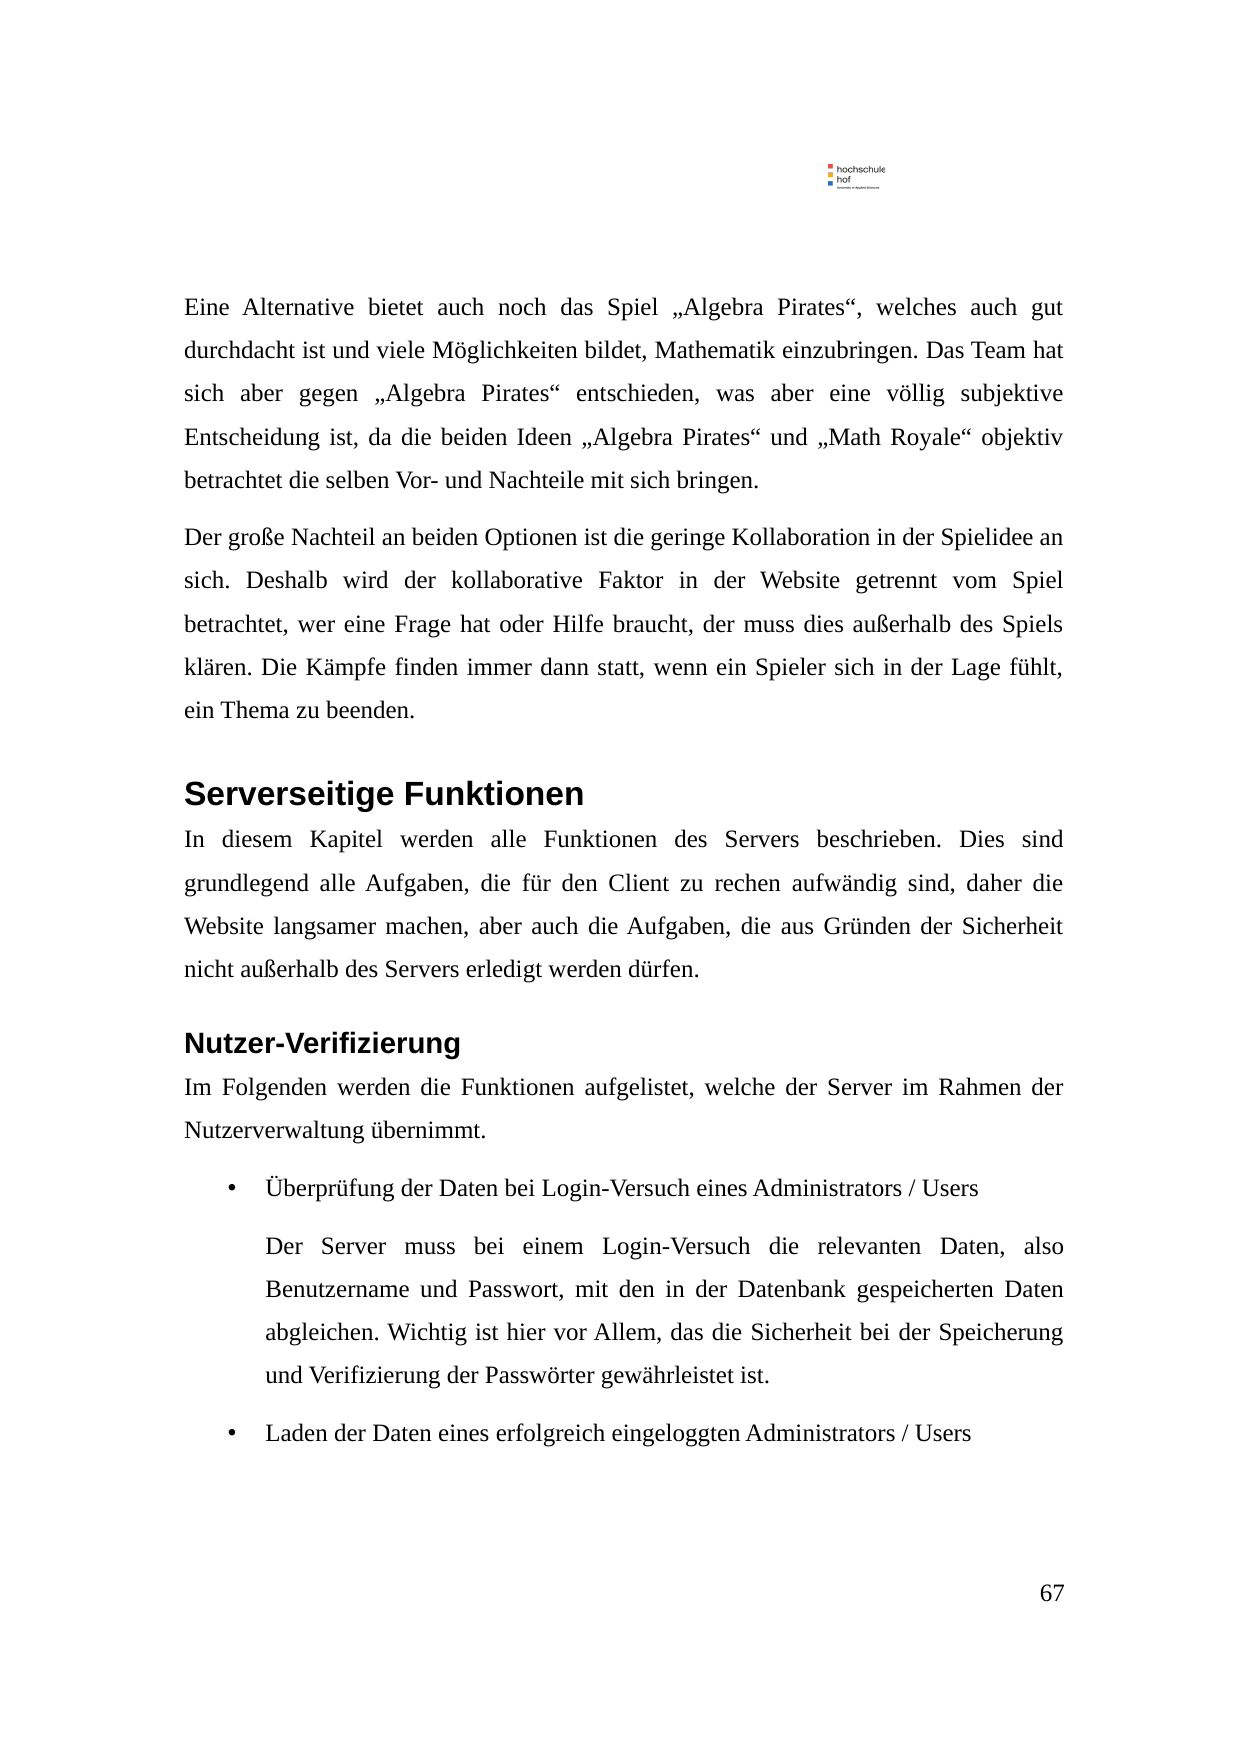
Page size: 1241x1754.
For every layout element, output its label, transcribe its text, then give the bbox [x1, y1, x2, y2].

list Der Server muss bei einem Login-Versuch die relevanten Daten, also Benutzername und Passwort, mit den in der Datenbank gespeicherten Daten abgleichen. Wichtig ist hier vor Allem, das die Sicherheit bei der Speicherung und Verifizierung der Passwörter gewährleistet ist. [228, 1231, 1064, 1389]
subtitle Nutzer-Verifizierung [184, 1026, 1064, 1060]
picture [828, 164, 886, 189]
list Überprüfung der Daten bei Login-Versuch eines Administrators / Users [228, 1173, 1064, 1202]
text Eine Alternative bietet auch noch das Spiel „Algebra Pirates“, welches auch gut durchdacht ist und viele Möglichkeiten bildet, Mathematik einzubringen. Das Team hat sich aber gegen „Algebra Pirates“ entschieden, was aber eine völlig subjektive Entscheidung ist, da die beiden Ideen „Algebra Pirates“ und „Math Royale“ objektiv betrachtet die selben Vor- und Nachteile mit sich bringen. [184, 292, 1064, 493]
list Laden der Daten eines erfolgreich eingeloggten Administrators / Users [228, 1418, 1064, 1447]
text Im Folgenden werden die Funktionen aufgelistet, welche der Server im Rahmen der Nutzerverwaltung übernimmt. [184, 1072, 1064, 1144]
text In diesem Kapitel werden alle Funktionen des Servers beschrieben. Dies sind grundlegend alle Aufgaben, die für den Client zu rechen aufwändig sind, daher die Website langsamer machen, aber auch die Aufgaben, die aus Gründen der Sicherheit nicht außerhalb des Servers erledigt werden dürfen. [184, 824, 1064, 983]
subtitle Serverseitige Funktionen [184, 773, 1064, 812]
text Der große Nachteil an beiden Optionen ist die geringe Kollaboration in der Spielidee an sich. Deshalb wird der kollaborative Faktor in der Website getrennt vom Spiel betrachtet, wer eine Frage hat oder Hilfe braucht, der muss dies außerhalb des Spiels klären. Die Kämpfe finden immer dann statt, wenn ein Spieler sich in der Lage fühlt, ein Thema zu beenden. [184, 522, 1064, 724]
